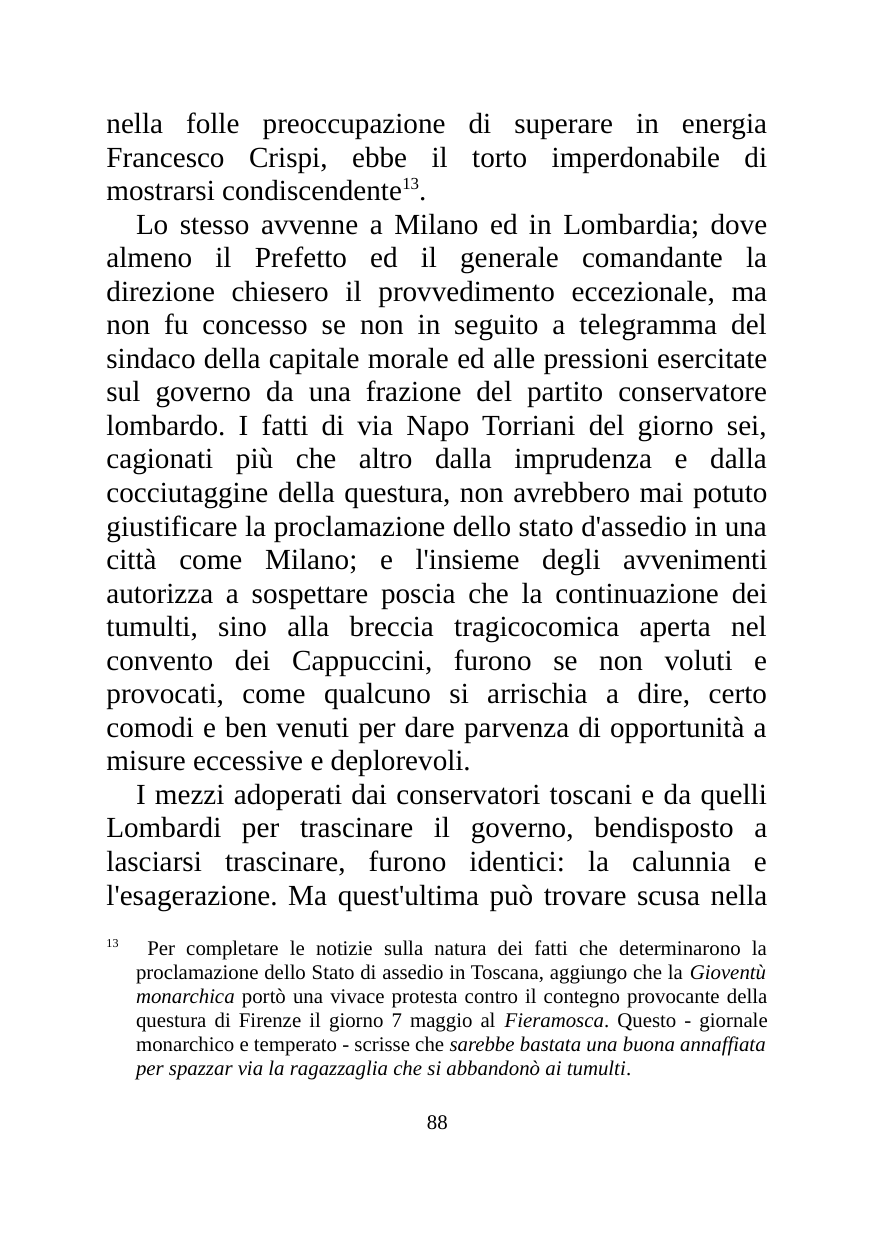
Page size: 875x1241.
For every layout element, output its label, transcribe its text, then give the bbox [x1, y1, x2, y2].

text I mezzi adoperati dai conservatori toscani e da quelli Lombardi per trascinare il governo, bendisposto a lasciarsi trascinare, furono identici: la calunnia e l'esagerazione. Ma quest'ultima può trovare scusa nella [106, 777, 768, 911]
text Lo stesso avvenne a Milano ed in Lombardia; dove almeno il Prefetto ed il generale comandante la direzione chiesero il provvedimento eccezionale, ma non fu concesso se non in seguito a telegramma del sindaco della capitale morale ed alle pressioni esercitate sul governo da una frazione del partito conservatore lombardo. I fatti di via Napo Torriani del giorno sei, cagionati più che altro dalla imprudenza e dalla cocciutaggine della questura, non avrebbero mai potuto giustificare la proclamazione dello stato d'assedio in una città come Milano; e l'insieme degli avvenimenti autorizza a sospettare poscia che la continuazione dei tumulti, sino alla breccia tragicocomica aperta nel convento dei Cappuccini, furono se non voluti e provocati, come qualcuno si arrischia a dire, certo comodi e ben venuti per dare parvenza di opportunità a misure eccessive e deplorevoli. [106, 207, 768, 777]
text Per completare le notizie sulla natura dei fatti che determinarono la proclamazione dello Stato di assedio in Toscana, aggiungo che la Gioventù monarchica portò una vivace protesta contro il contegno provocante della questura di Firenze il giorno 7 maggio al Fieramosca. Questo - giornale monarchico e temperato - scrisse che sarebbe bastata una buona annaffiata per spazzar via la ragazzaglia che si abbandonò ai tumulti. [106, 936, 768, 1080]
text nella folle preoccupazione di superare in energia Francesco Crispi, ebbe il torto imperdonabile di mostrarsi condiscendente. [106, 106, 768, 207]
